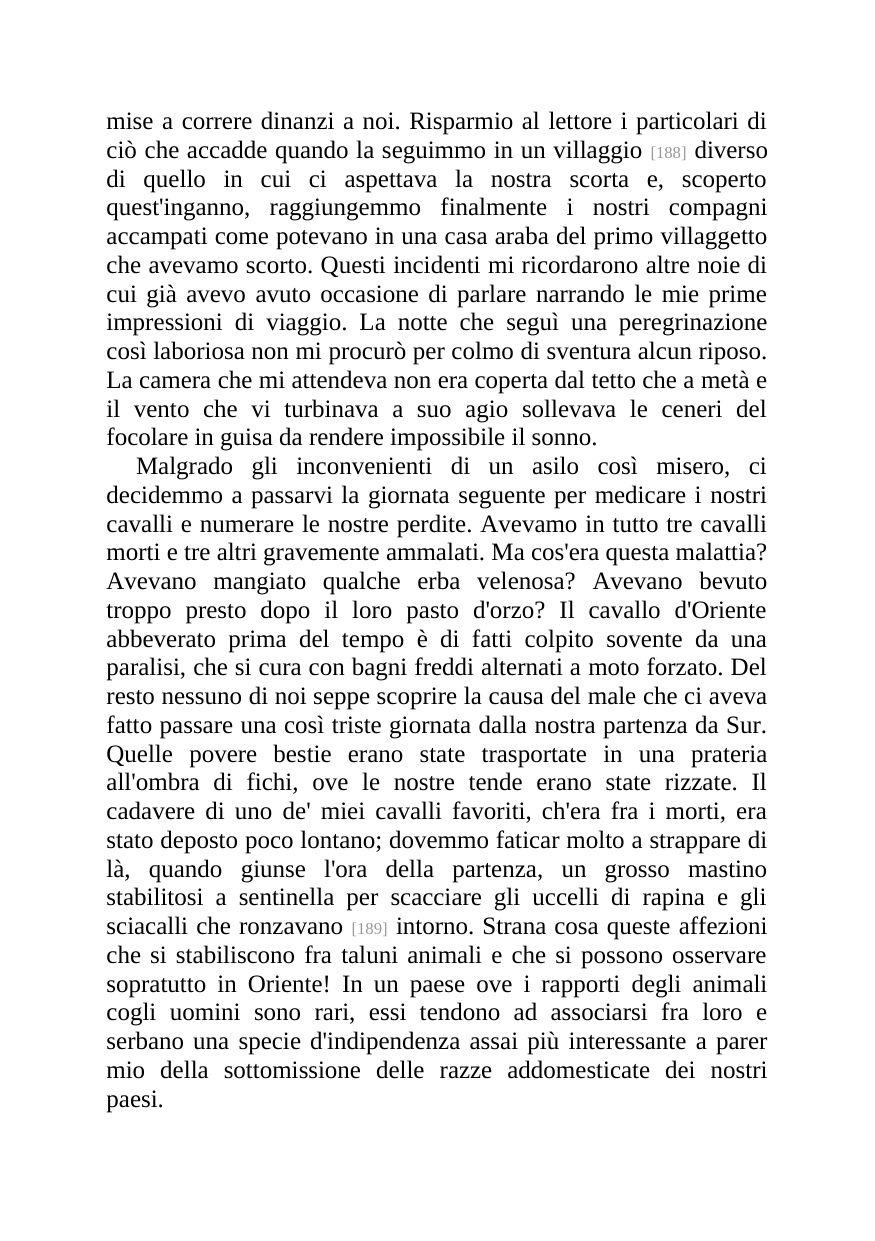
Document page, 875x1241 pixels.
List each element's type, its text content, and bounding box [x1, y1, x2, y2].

text Malgrado gli inconvenienti di un asilo così misero, ci decidemmo a passarvi la giornata seguente per medicare i nostri cavalli e numerare le nostre perdite. Avevamo in tutto tre cavalli morti e tre altri gravemente ammalati. Ma cos'era questa malattia? Avevano mangiato qualche erba velenosa? Avevano bevuto troppo presto dopo il loro pasto d'orzo? Il cavallo d'Oriente abbeverato prima del tempo è di fatti colpito sovente da una paralisi, che si cura con bagni freddi alternati a moto forzato. Del resto nessuno di noi seppe scoprire la causa del male che ci aveva fatto passare una così triste giornata dalla nostra partenza da Sur. Quelle povere bestie erano state trasportate in una prateria all'ombra di fichi, ove le nostre tende erano state rizzate. Il cadavere di uno de' miei cavalli favoriti, ch'era fra i morti, era stato deposto poco lontano; dovemmo faticar molto a strappare di là, quando giunse l'ora della partenza, un grosso mastino stabilitosi a sentinella per scacciare gli uccelli di rapina e gli sciacalli che ronzavano [189] intorno. Strana cosa queste affezioni che si stabiliscono fra taluni animali e che si possono osservare sopratutto in Oriente! In un paese ove i rapporti degli animali cogli uomini sono rari, essi tendono ad associarsi fra loro e serbano una specie d'indipendenza assai più interessante a parer mio della sottomissione delle razze addomesticate dei nostri paesi. [106, 451, 768, 1112]
text mise a correre dinanzi a noi. Risparmio al lettore i particolari di ciò che accadde quando la seguimmo in un villaggio [188] diverso di quello in cui ci aspettava la nostra scorta e, scoperto quest'inganno, raggiungemmo finalmente i nostri compagni accampati come potevano in una casa araba del primo villaggetto che avevamo scorto. Questi incidenti mi ricordarono altre noie di cui già avevo avuto occasione di parlare narrando le mie prime impressioni di viaggio. La notte che seguì una peregrinazione così laboriosa non mi procurò per colmo di sventura alcun riposo. La camera che mi attendeva non era coperta dal tetto che a metà e il vento che vi turbinava a suo agio sollevava le ceneri del focolare in guisa da rendere impossibile il sonno. [106, 106, 768, 451]
